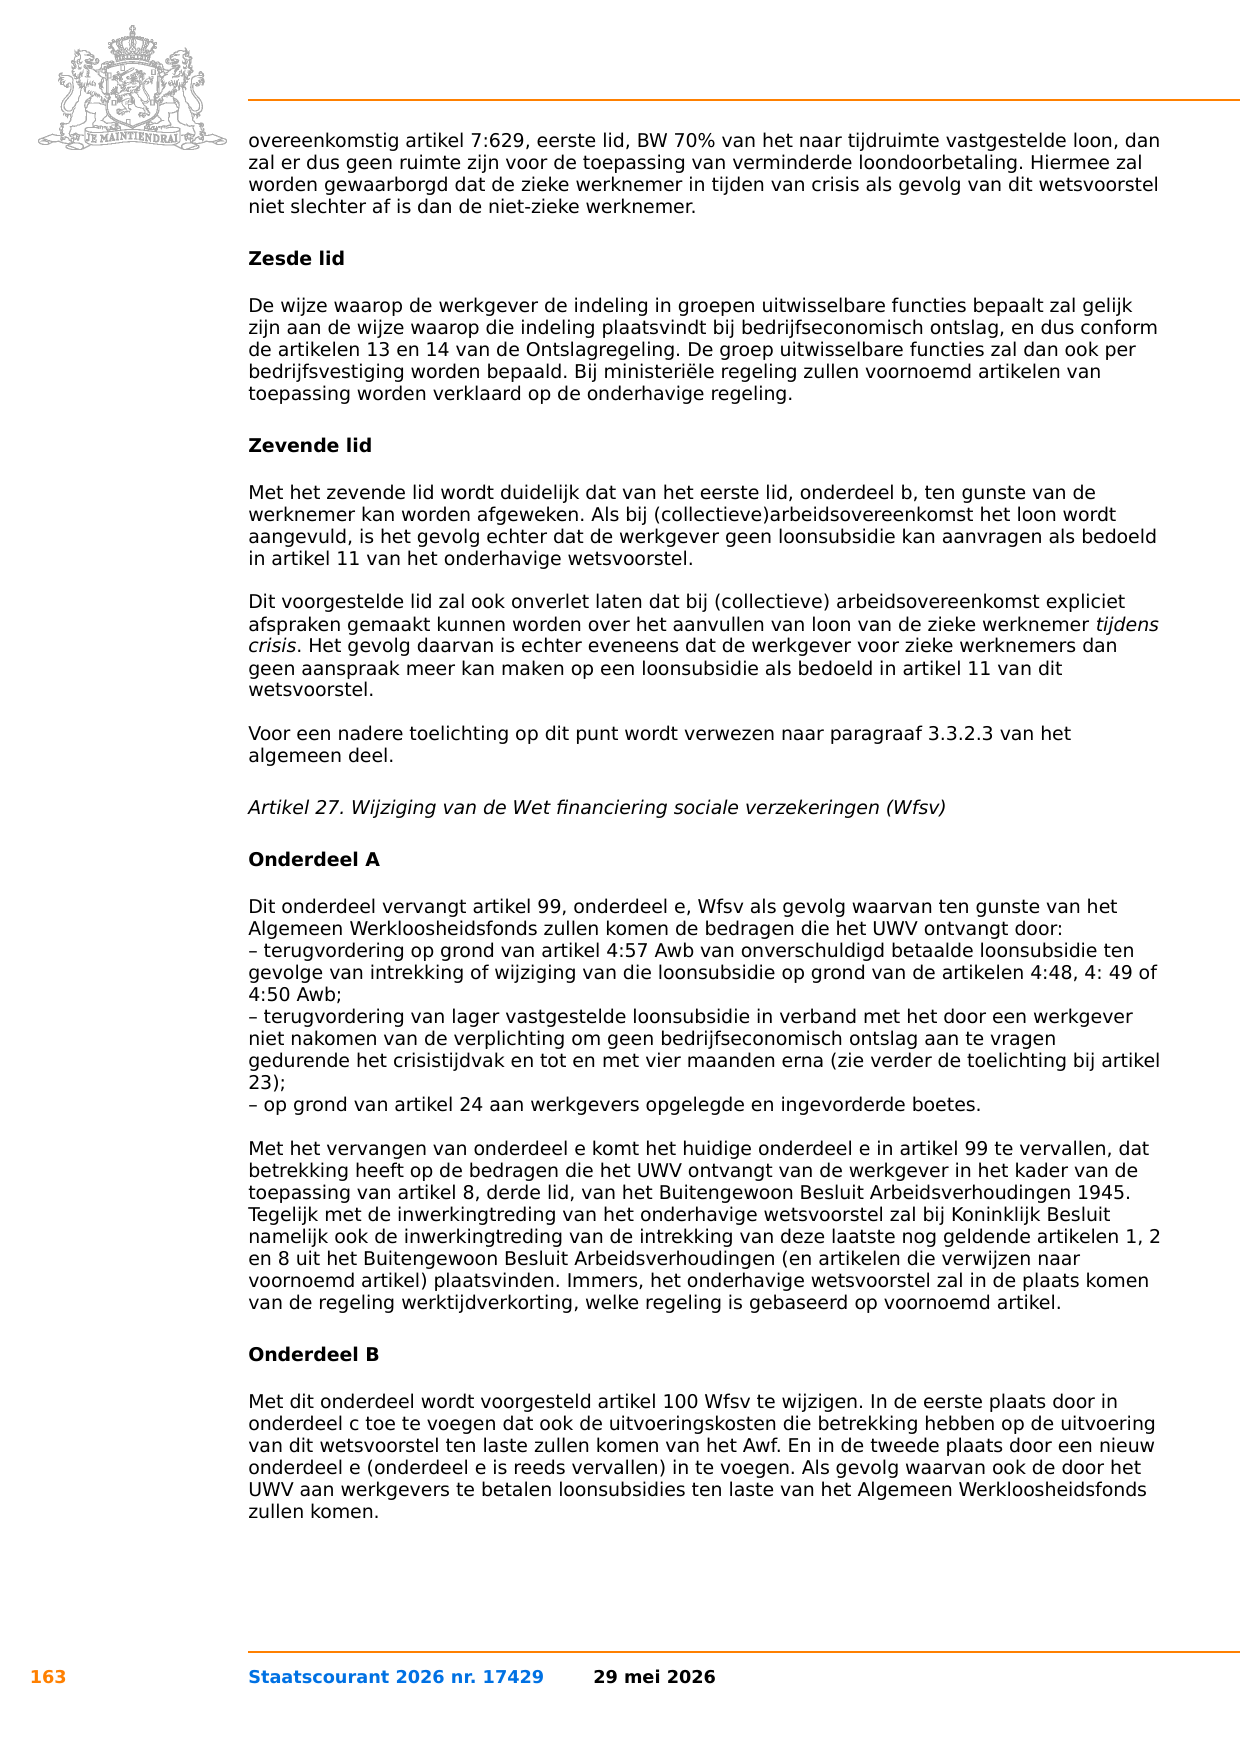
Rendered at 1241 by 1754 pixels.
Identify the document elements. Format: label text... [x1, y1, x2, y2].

subtitle Zevende lid [248, 435, 1163, 457]
text Met het vervangen van onderdeel e komt het huidige onderdeel e in artikel 99 te vervallen, dat betrekking heeft op de bedragen die het UWV ontvangt van de werkgever in het kader van de toepassing van artikel 8, derde lid, van het Buitengewoon Besluit Arbeidsverhoudingen 1945. Tegelijk met de inwerkingtreding van het onderhavige wetsvoorstel zal bij Koninklijk Besluit namelijk ook de inwerkingtreding van de intrekking van deze laatste nog geldende artikelen 1, 2 en 8 uit het Buitengewoon Besluit Arbeidsverhoudingen (en artikelen die verwijzen naar voornoemd artikel) plaatsvinden. Immers, het onderhavige wetsvoorstel zal in de plaats komen van de regeling werktijdverkorting, welke regeling is gebaseerd op voornoemd artikel. [248, 1138, 1163, 1314]
text Voor een nadere toelichting op dit punt wordt verwezen naar paragraaf 3.3.2.3 van het algemeen deel. [248, 723, 1163, 767]
text – terugvordering van lager vastgestelde loonsubsidie in verband met het door een werkgever niet nakomen van de verplichting om geen bedrijfseconomisch ontslag aan te vragen gedurende het crisistijdvak en tot en met vier maanden erna (zie verder de toelichting bij artikel 23); [248, 1006, 1163, 1094]
text overeenkomstig artikel 7:629, eerste lid, BW 70% van het naar tijdruimte vastgestelde loon, dan zal er dus geen ruimte zijn voor de toepassing van verminderde loondoorbetaling. Hiermee zal worden gewaarborgd dat de zieke werknemer in tijden van crisis als gevolg van dit wetsvoorstel niet slechter af is dan de niet-zieke werknemer. [248, 130, 1163, 218]
text Dit voorgestelde lid zal ook onverlet laten dat bij (collectieve) arbeidsovereenkomst expliciet afspraken gemaakt kunnen worden over het aanvullen van loon van de zieke werknemer tijdens crisis. Het gevolg daarvan is echter eveneens dat de werkgever voor zieke werknemers dan geen aanspraak meer kan maken op een loonsubsidie als bedoeld in artikel 11 van dit wetsvoorstel. [248, 591, 1163, 701]
text – terugvordering op grond van artikel 4:57 Awb van onverschuldigd betaalde loonsubsidie ten gevolge van intrekking of wijziging van die loonsubsidie op grond van de artikelen 4:48, 4: 49 of 4:50 Awb; [248, 940, 1163, 1006]
picture [38, 25, 227, 150]
text Met dit onderdeel wordt voorgesteld artikel 100 Wfsv te wijzigen. In de eerste plaats door in onderdeel c toe te voegen dat ook de uitvoeringskosten die betrekking hebben op de uitvoering van dit wetsvoorstel ten laste zullen komen van het Awf. En in de tweede plaats door een nieuw onderdeel e (onderdeel e is reeds vervallen) in te voegen. Als gevolg waarvan ook de door het UWV aan werkgevers te betalen loonsubsidies ten laste van het Algemeen Werkloosheidsfonds zullen komen. [248, 1391, 1163, 1522]
text De wijze waarop de werkgever de indeling in groepen uitwisselbare functies bepaalt zal gelijk zijn aan de wijze waarop die indeling plaatsvindt bij bedrijfseconomisch ontslag, en dus conform de artikelen 13 en 14 van de Ontslagregeling. De groep uitwisselbare functies zal dan ook per bedrijfsvestiging worden bepaald. Bij ministeriële regeling zullen voornoemd artikelen van toepassing worden verklaard op de onderhavige regeling. [248, 295, 1163, 405]
subtitle Onderdeel A [248, 849, 1163, 871]
text Met het zevende lid wordt duidelijk dat van het eerste lid, onderdeel b, ten gunste van de werknemer kan worden afgeweken. Als bij (collectieve)arbeidsovereenkomst het loon wordt aangevuld, is het gevolg echter dat de werkgever geen loonsubsidie kan aanvragen als bedoeld in artikel 11 van het onderhavige wetsvoorstel. [248, 482, 1163, 569]
subtitle Zesde lid [248, 248, 1163, 270]
text – op grond van artikel 24 aan werkgevers opgelegde en ingevorderde boetes. [248, 1094, 1163, 1116]
text Dit onderdeel vervangt artikel 99, onderdeel e, Wfsv als gevolg waarvan ten gunste van het Algemeen Werkloosheidsfonds zullen komen de bedragen die het UWV ontvangt door: [248, 896, 1163, 940]
subtitle Onderdeel B [248, 1344, 1163, 1366]
subtitle Artikel 27. Wijziging van de Wet financiering sociale verzekeringen (Wfsv) [248, 797, 1163, 819]
